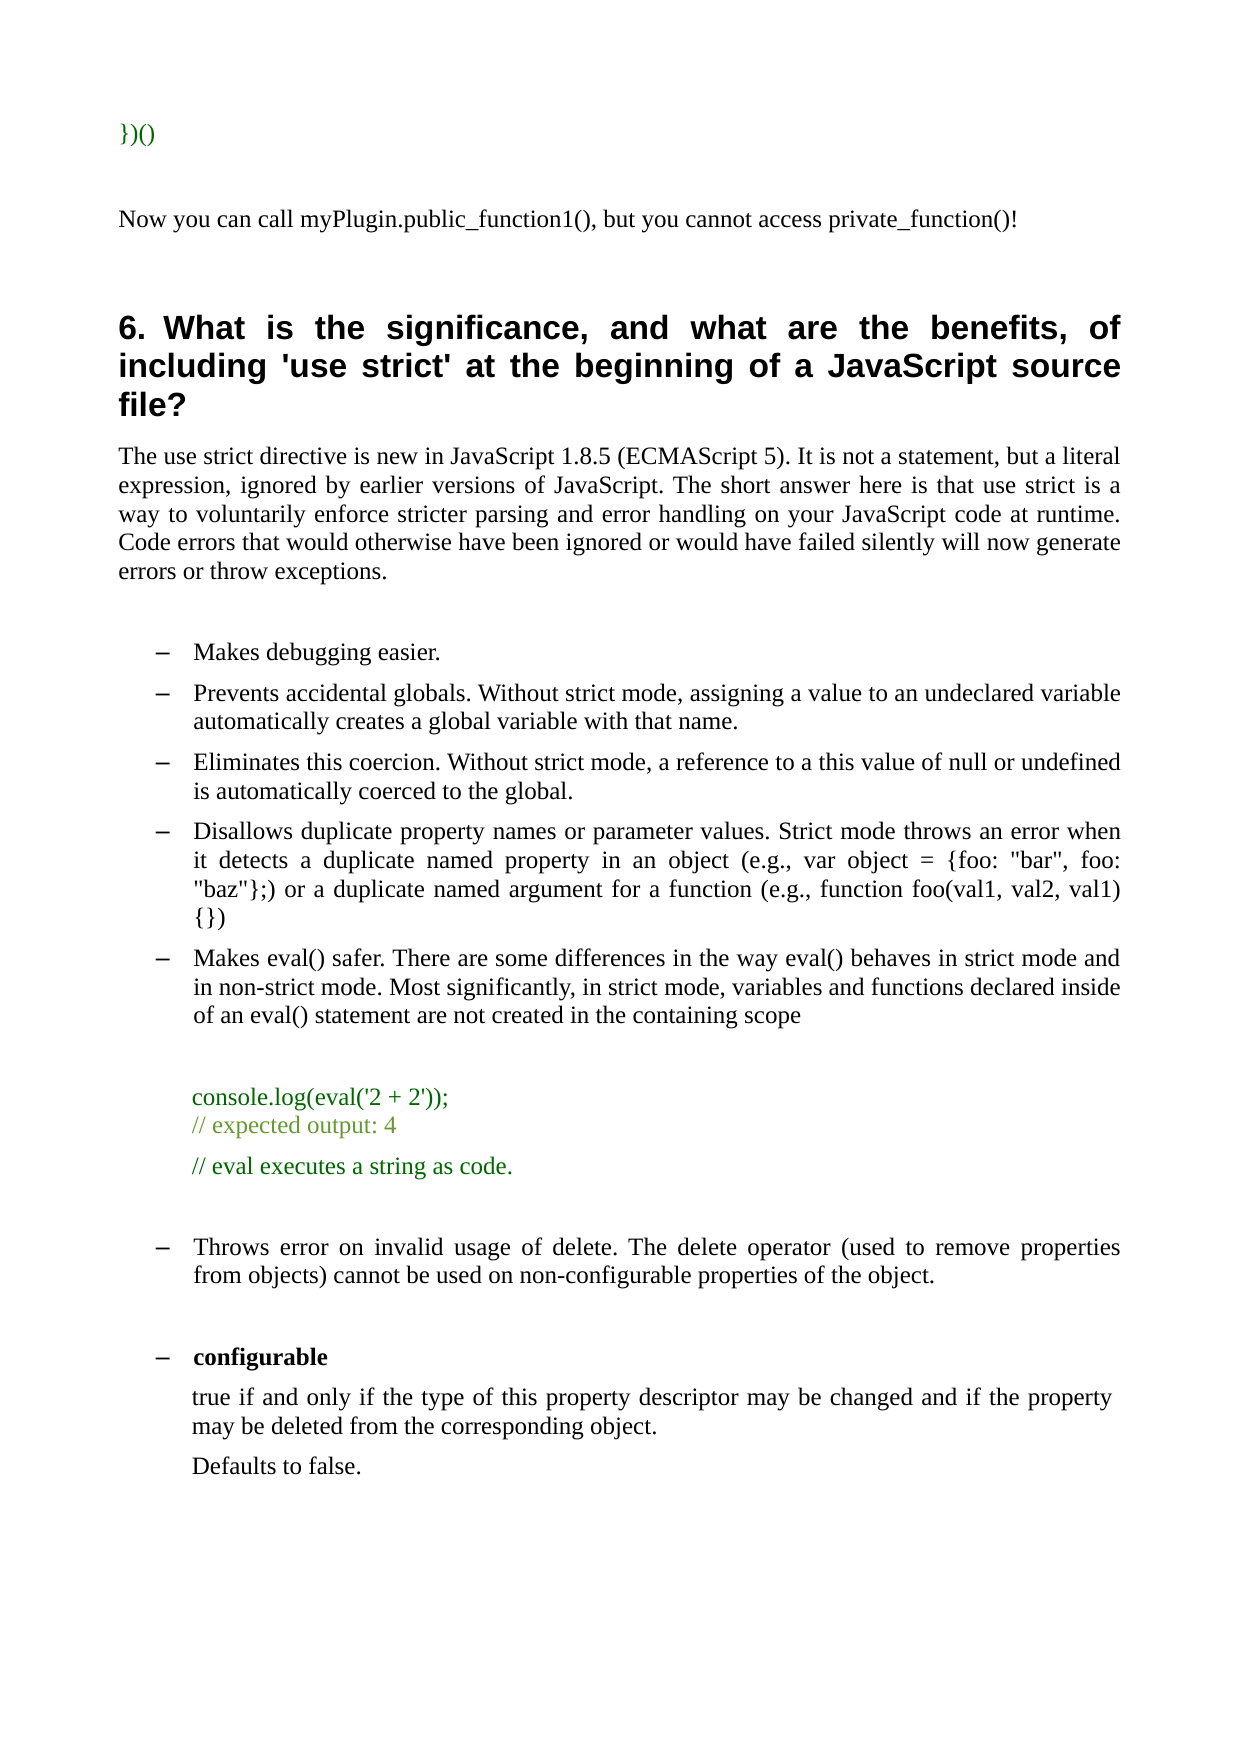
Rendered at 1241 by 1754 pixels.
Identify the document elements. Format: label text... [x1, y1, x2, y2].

list Eliminates this coercion. Without strict mode, a reference to a this value of null or undefined is automatically coerced to the global. [156, 747, 1122, 804]
text console.log(eval('2 + 2')); // expected output: 4 [118, 1082, 1122, 1139]
list Prevents accidental globals. Without strict mode, assigning a value to an undeclared variable automatically creates a global variable with that name. [156, 678, 1122, 735]
text // eval executes a string as code. [118, 1151, 1122, 1179]
text })() [118, 118, 1122, 147]
text Now you can call myPlugin.public_function1(), but you cannot access private_function()! [118, 204, 1122, 233]
list Makes eval() safer. There are some differences in the way eval() behaves in strict mode and in non-strict mode. Most significantly, in strict mode, variables and functions declared inside of an eval() statement are not created in the containing scope [156, 943, 1122, 1029]
list Makes debugging easier. [156, 637, 1122, 666]
list Disallows duplicate property names or parameter values. Strict mode throws an error when it detects a duplicate named property in an object (e.g., var object = {foo: "bar", foo: "baz"};) or a duplicate named argument for a function (e.g., function foo(val1, val2, val1){}) [156, 816, 1122, 931]
subtitle What is the significance, and what are the benefits, of including 'use strict' at the beginning of a JavaScript source file? [118, 307, 1122, 423]
text Defaults to false. [118, 1451, 1122, 1480]
list Throws error on invalid usage of delete. The delete operator (used to remove properties from objects) cannot be used on non-configurable properties of the object. [156, 1232, 1122, 1289]
list configurable [156, 1342, 1122, 1370]
text The use strict directive is new in JavaScript 1.8.5 (ECMAScript 5). It is not a statement, but a literal expression, ignored by earlier versions of JavaScript. The short answer here is that use strict is a way to voluntarily enforce stricter parsing and error handling on your JavaScript code at runtime. Code errors that would otherwise have been ignored or would have failed silently will now generate errors or throw exceptions. [118, 441, 1122, 585]
text true if and only if the type of this property descriptor may be changed and if the property may be deleted from the corresponding object. [118, 1382, 1122, 1440]
